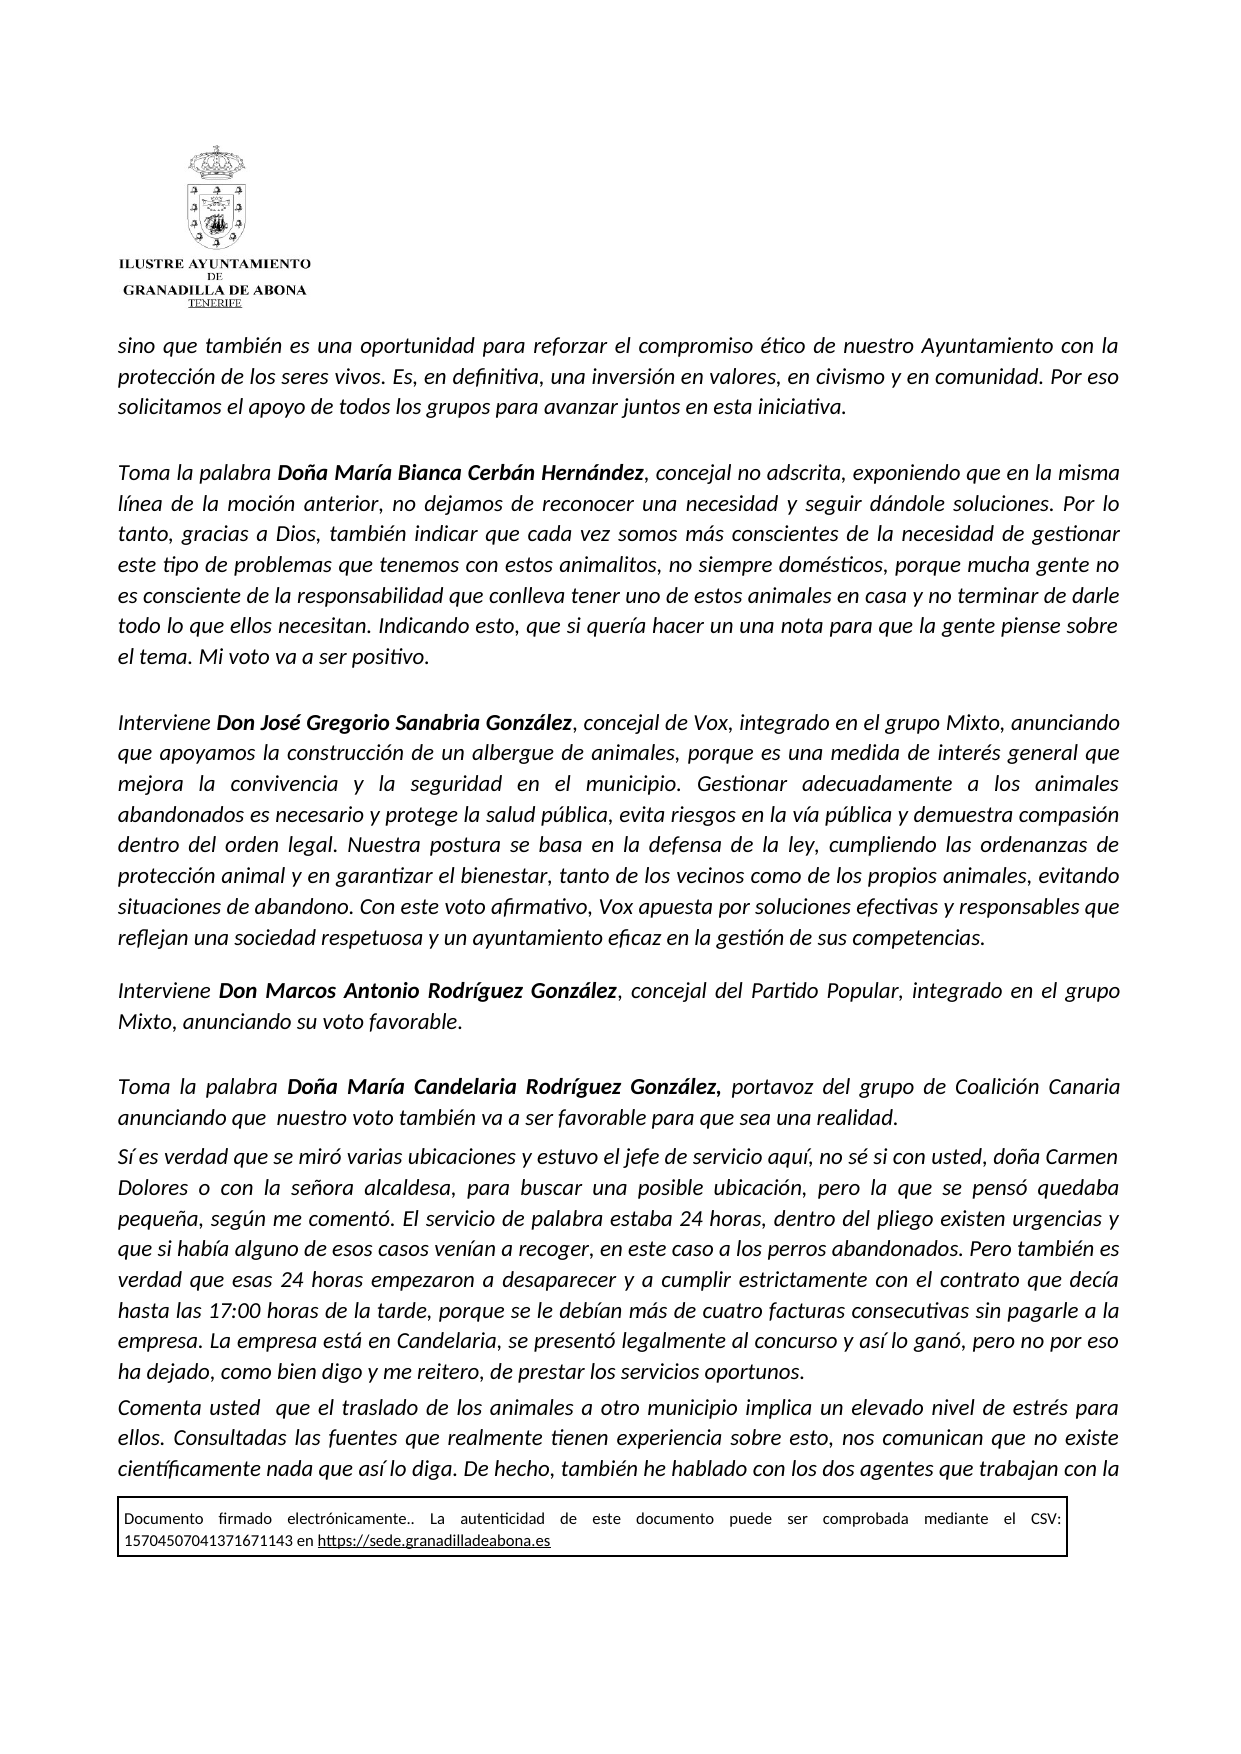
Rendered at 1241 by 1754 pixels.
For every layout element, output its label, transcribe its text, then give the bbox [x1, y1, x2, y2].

text Interviene Don José Gregorio Sanabria González, concejal de Vox, integrado en el grupo Mixto, anunciando que apoyamos la construcción de un albergue de animales, porque es una medida de interés general que mejora la convivencia y la seguridad en el municipio. Gestionar adecuadamente a los animales abandonados es necesario y protege la salud pública, evita riesgos en la vía pública y demuestra compasión dentro del orden legal. Nuestra postura se basa en la defensa de la ley, cumpliendo las ordenanzas de protección animal y en garantizar el bienestar, tanto de los vecinos como de los propios animales, evitando situaciones de abandono. Con este voto afirmativo, Vox apuesta por soluciones efectivas y responsables que reflejan una sociedad respetuosa y un ayuntamiento eficaz en la gestión de sus competencias. [118, 708, 1124, 951]
text Toma la palabra Doña María Bianca Cerbán Hernández, concejal no adscrita, exponiendo que en la misma línea de la moción anterior, no dejamos de reconocer una necesidad y seguir dándole soluciones. Por lo tanto, gracias a Dios, también indicar que cada vez somos más conscientes de la necesidad de gestionar este tipo de problemas que tenemos con estos animalitos, no siempre domésticos, porque mucha gente no es consciente de la responsabilidad que conlleva tener uno de estos animales en casa y no terminar de darle todo lo que ellos necesitan. Indicando esto, que si quería hacer un una nota para que la gente piense sobre el tema. Mi voto va a ser positivo. [118, 458, 1124, 670]
text Comenta usted que el traslado de los animales a otro municipio implica un elevado nivel de estrés para ellos. Consultadas las fuentes que realmente tienen experiencia sobre esto, nos comunican que no existe científicamente nada que así lo diga. De hecho, también he hablado con los dos agentes que trabajan con la [118, 1393, 1124, 1482]
text Interviene Don Marcos Antonio Rodríguez González, concejal del Partido Popular, integrado en el grupo Mixto, anunciando su voto favorable. [118, 976, 1124, 1035]
text sino que también es una oportunidad para reforzar el compromiso ético de nuestro Ayuntamiento con la protección de los seres vivos. Es, en definitiva, una inversión en valores, en civismo y en comunidad. Por eso solicitamos el apoyo de todos los grupos para avanzar juntos en esta iniciativa. [118, 331, 1124, 421]
text Toma la palabra Doña María Candelaria Rodríguez González, portavoz del grupo de Coalición Canaria anunciando que nuestro voto también va a ser favorable para que sea una realidad. [118, 1072, 1124, 1131]
text Sí es verdad que se miró varias ubicaciones y estuvo el jefe de servicio aquí, no sé si con usted, doña Carmen Dolores o con la señora alcaldesa, para buscar una posible ubicación, pero la que se pensó quedaba pequeña, según me comentó. El servicio de palabra estaba 24 horas, dentro del pliego existen urgencias y que si había alguno de esos casos venían a recoger, en este caso a los perros abandonados. Pero también es verdad que esas 24 horas empezaron a desaparecer y a cumplir estrictamente con el contrato que decía hasta las 17:00 horas de la tarde, porque se le debían más de cuatro facturas consecutivas sin pagarle a la empresa. La empresa está en Candelaria, se presentó legalmente al concurso y así lo ganó, pero no por eso ha dejado, como bien digo y me reitero, de prestar los servicios oportunos. [118, 1142, 1124, 1385]
